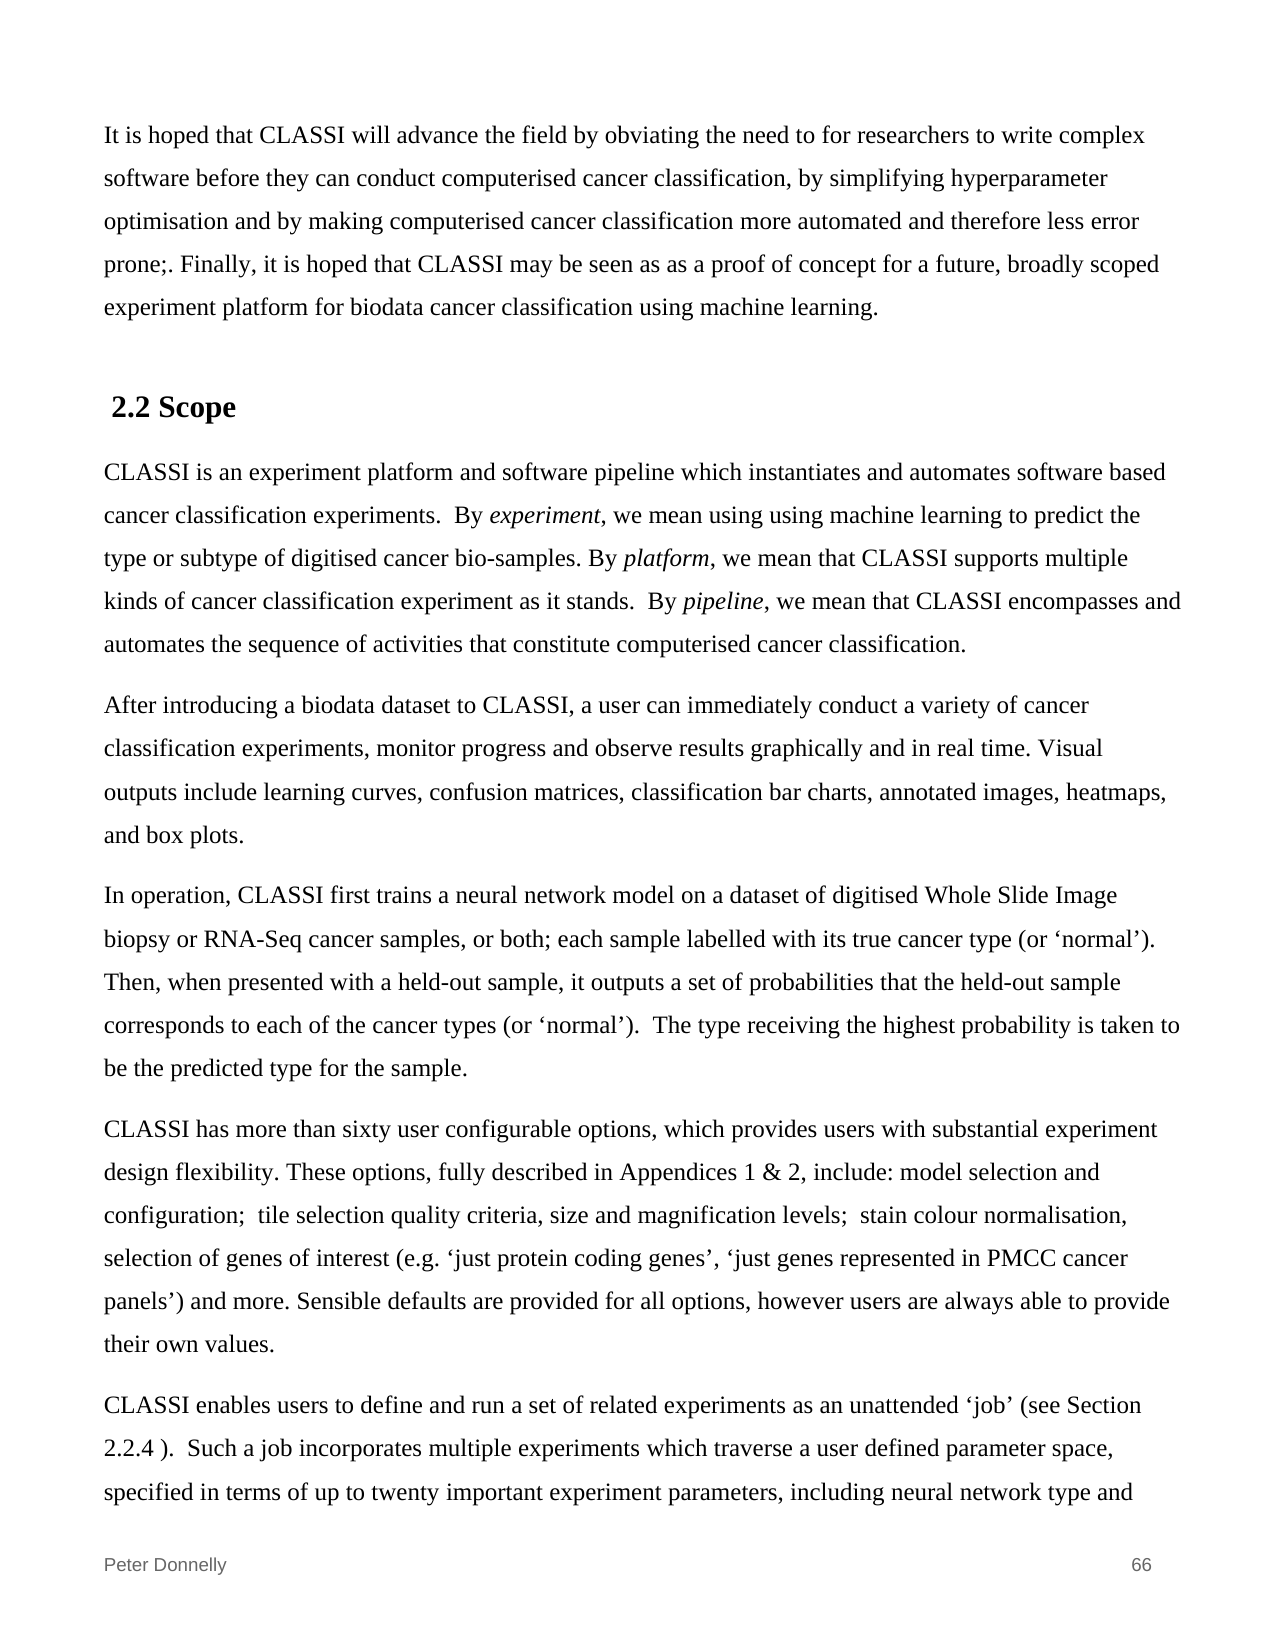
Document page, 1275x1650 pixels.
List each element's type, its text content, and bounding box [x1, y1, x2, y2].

text After introducing a biodata dataset to CLASSI, a user can immediately conduct a variety of cancer classification experiments, monitor progress and observe results graphically and in real time. Visual outputs include learning curves, confusion matrices, classification bar charts, annotated images, heatmaps, and box plots. [103, 690, 1181, 848]
text CLASSI enables users to define and run a set of related experiments as an unattended ‘job’ (see Section 2.2.4). Such a job incorporates multiple experiments which traverse a user defined parameter space, specified in terms of up to twenty important experiment parameters, including neural network type and [103, 1390, 1181, 1505]
text It is hoped that CLASSI will advance the field by obviating the need to for researchers to write complex software before they can conduct computerised cancer classification, by simplifying hyperparameter optimisation and by making computerised cancer classification more automated and therefore less error prone;. Finally, it is hoped that CLASSI may be seen as as a proof of concept for a future, broadly scoped experiment platform for biodata cancer classification using machine learning. [103, 120, 1181, 321]
subtitle Scope [103, 388, 1181, 424]
text In operation, CLASSI first trains a neural network model on a dataset of digitised Whole Slide Image biopsy or RNA-Seq cancer samples, or both; each sample labelled with its true cancer type (or ‘normal’). Then, when presented with a held-out sample, it outputs a set of probabilities that the held-out sample corresponds to each of the cancer types (or ‘normal’). The type receiving the highest probability is taken to be the predicted type for the sample. [103, 881, 1181, 1082]
text CLASSI has more than sixty user configurable options, which provides users with substantial experiment design flexibility. These options, fully described in Appendices 1 & 2, include: model selection and configuration; tile selection quality criteria, size and magnification levels; stain colour normalisation, selection of genes of interest (e.g. ‘just protein coding genes’, ‘just genes represented in PMCC cancer panels’) and more. Sensible defaults are provided for all options, however users are always able to provide their own values. [103, 1114, 1181, 1358]
text CLASSI is an experiment platform and software pipeline which instantiates and automates software based cancer classification experiments. By experiment, we mean using using machine learning to predict the type or subtype of digitised cancer bio-samples. By platform, we mean that CLASSI supports multiple kinds of cancer classification experiment as it stands. By pipeline, we mean that CLASSI encompasses and automates the sequence of activities that constitute computerised cancer classification. [103, 457, 1181, 658]
